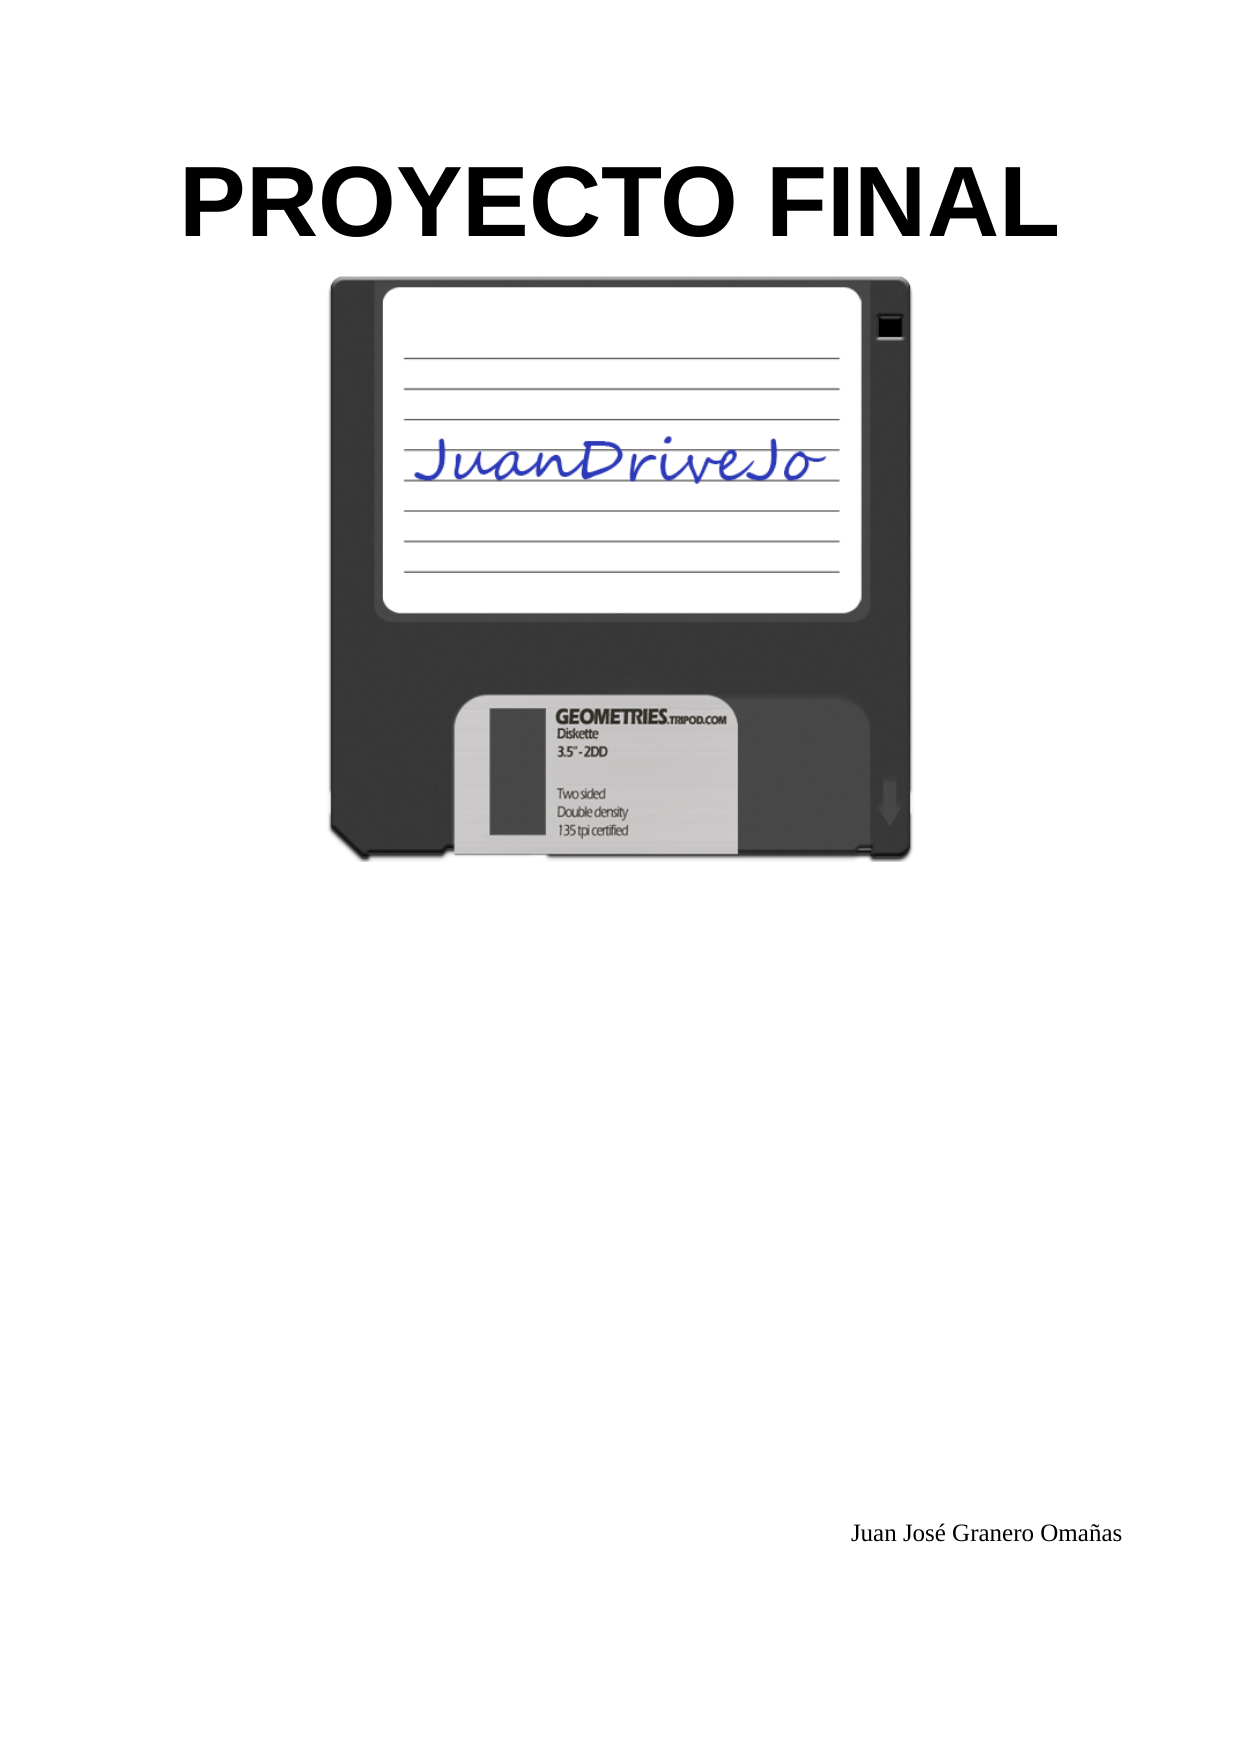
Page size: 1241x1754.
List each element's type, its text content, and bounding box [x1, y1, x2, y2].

text Juan José Granero Omañas [118, 1518, 1122, 1546]
picture [324, 270, 916, 862]
title PROYECTO FINAL [118, 143, 1122, 258]
